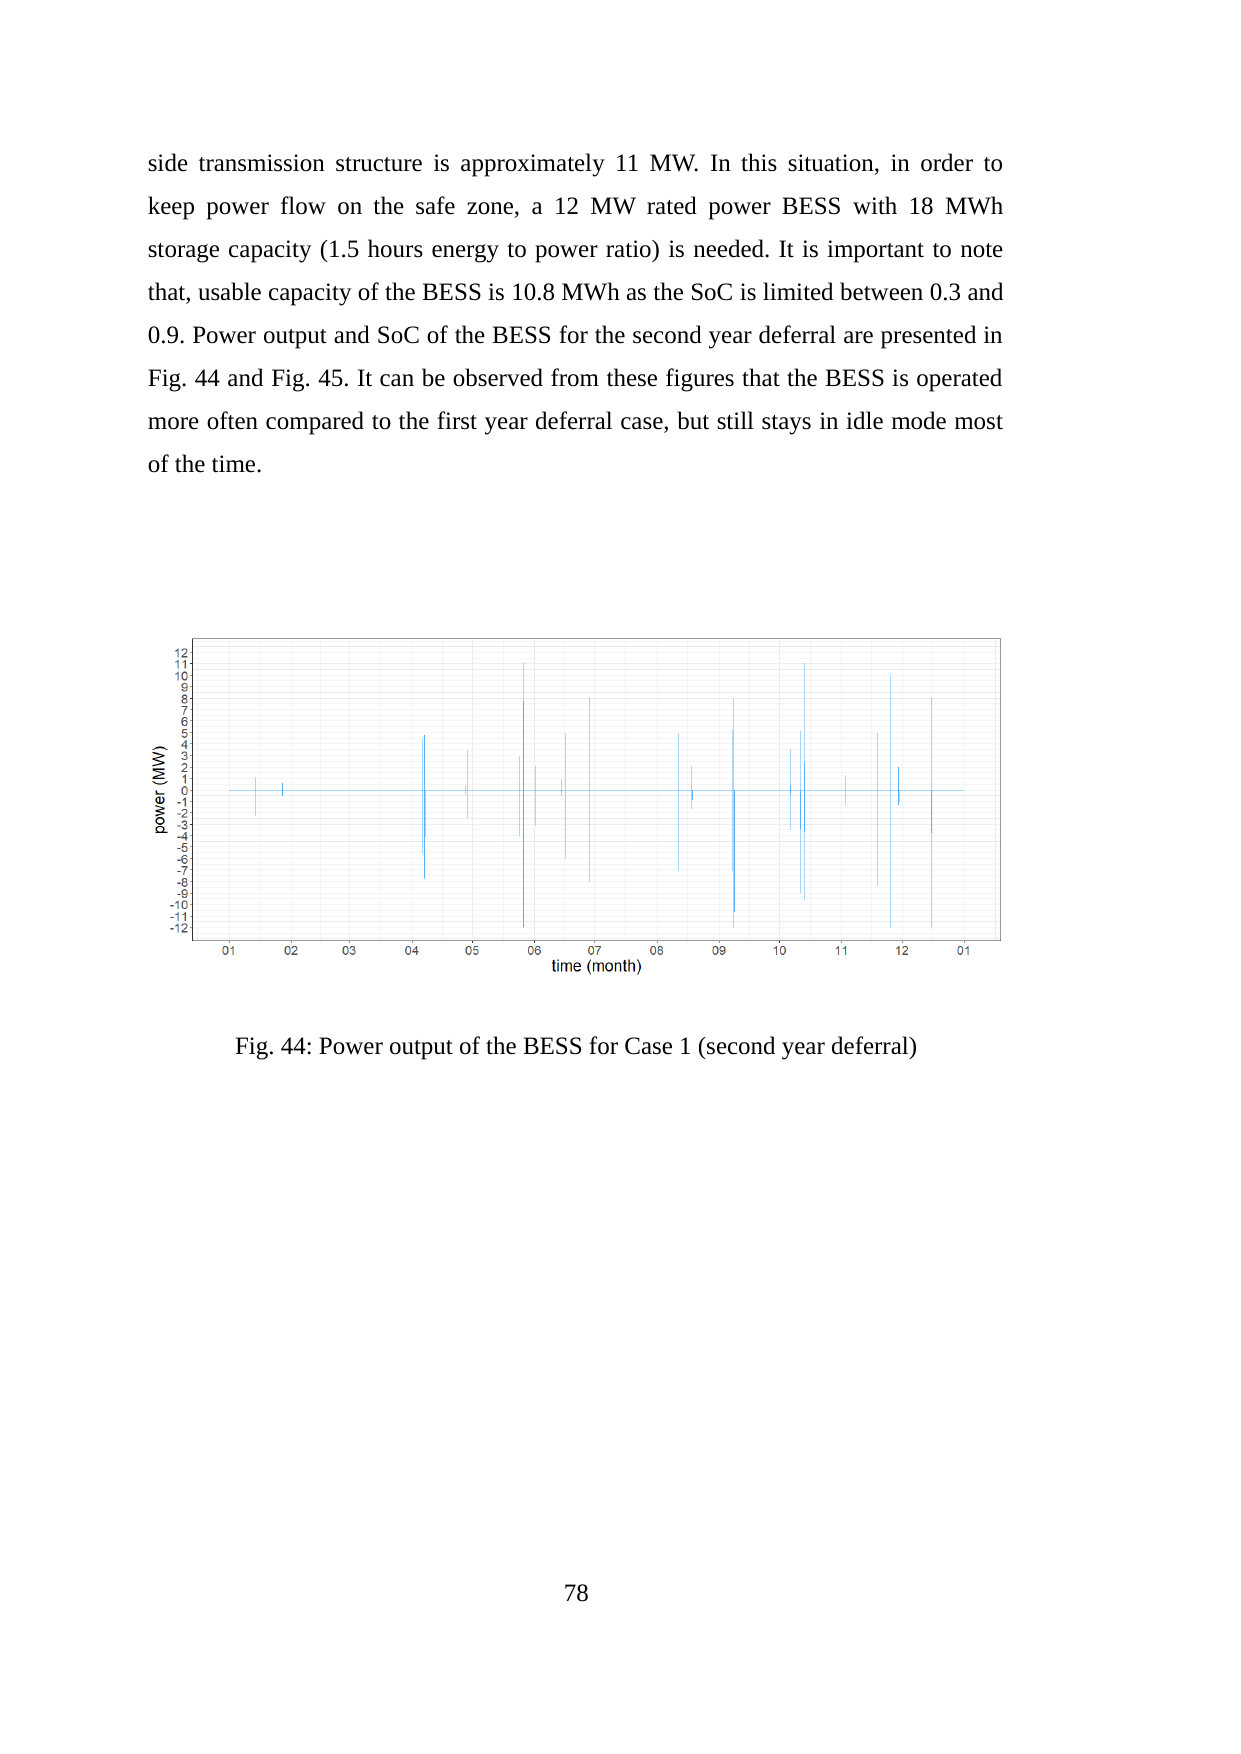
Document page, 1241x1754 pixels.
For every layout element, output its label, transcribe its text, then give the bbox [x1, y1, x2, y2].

text Fig. 44: Power output of the BESS for Case 1 (second year deferral) [148, 1031, 1004, 1059]
picture [147, 634, 1005, 977]
text side transmission structure is approximately 11 MW. In this situation, in order to keep power flow on the safe zone, a 12 MW rated power BESS with 18 MWh storage capacity (1.5 hours energy to power ratio) is needed. It is important to note that, usable capacity of the BESS is 10.8 MWh as the SoC is limited between 0.3 and 0.9. Power output and SoC of the BESS for the second year deferral are presented in Fig. 44 and Fig. 45. It can be observed from these figures that the BESS is operated more often compared to the first year deferral case, but still stays in idle mode most of the time. [148, 148, 1004, 478]
